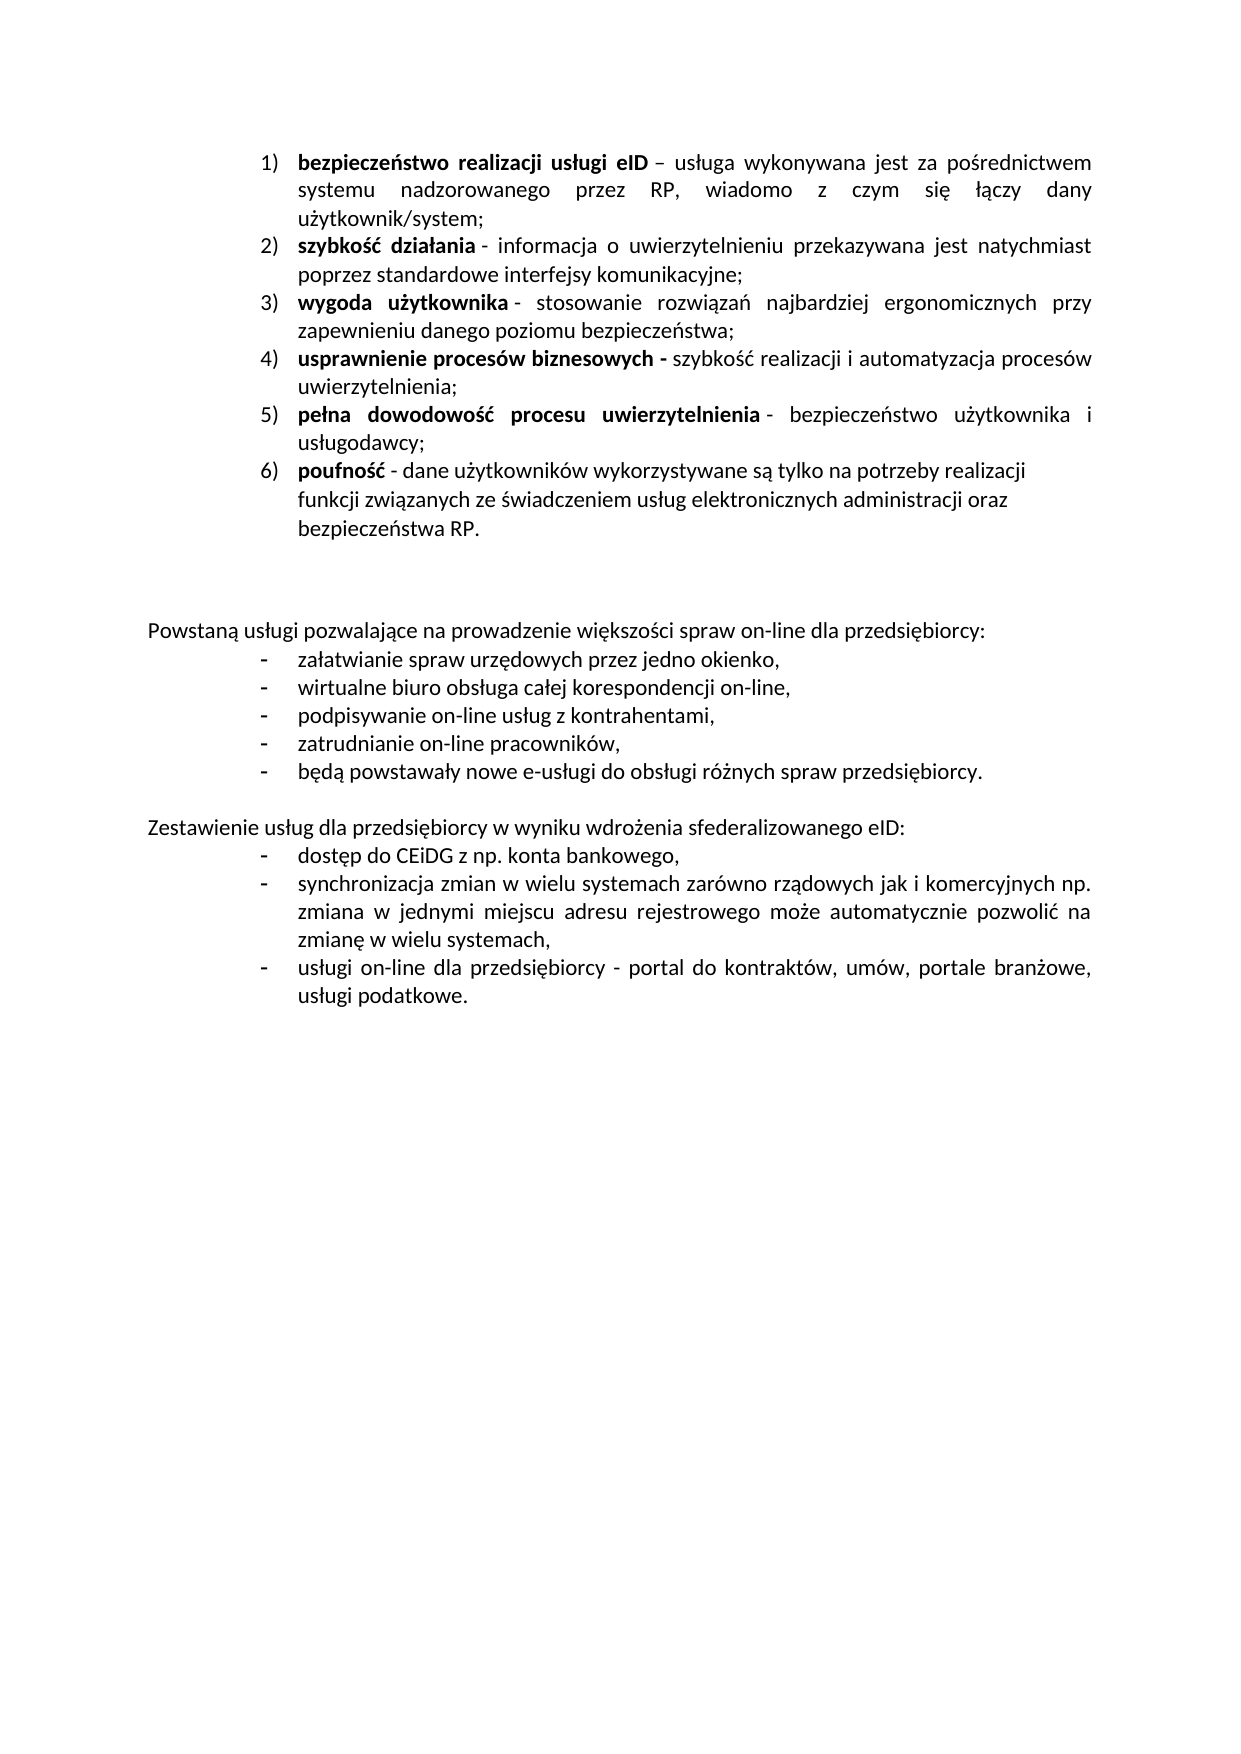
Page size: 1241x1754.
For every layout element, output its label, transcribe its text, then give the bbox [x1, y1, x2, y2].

text Zestawienie usług dla przedsiębiorcy w wyniku wdrożenia sfederalizowanego eID: [148, 813, 1093, 841]
list będą powstawały nowe e-usługi do obsługi różnych spraw przedsiębiorcy. [260, 757, 1093, 785]
list usługi on-line dla przedsiębiorcy - portal do kontraktów, umów, portale branżowe, usługi podatkowe. [260, 953, 1093, 1009]
list wygoda użytkownika - stosowanie rozwiązań najbardziej ergonomicznych przy zapewnieniu danego poziomu bezpieczeństwa; [260, 288, 1093, 344]
list załatwianie spraw urzędowych przez jedno okienko, [260, 645, 1093, 673]
list zatrudnianie on-line pracowników, [260, 729, 1093, 757]
list pełna dowodowość procesu uwierzytelnienia - bezpieczeństwo użytkownika i usługodawcy; [260, 400, 1093, 456]
list usprawnienie procesów biznesowych - szybkość realizacji i automatyzacja procesów uwierzytelnienia; [260, 344, 1093, 400]
list szybkość działania - informacja o uwierzytelnieniu przekazywana jest natychmiast poprzez standardowe interfejsy komunikacyjne; [260, 232, 1093, 288]
list wirtualne biuro obsługa całej korespondencji on-line, [260, 673, 1093, 701]
text Powstaną usługi pozwalające na prowadzenie większości spraw on-line dla przedsiębiorcy: [148, 617, 1093, 645]
list poufność - dane użytkowników wykorzystywane są tylko na potrzeby realizacji funkcji związanych ze świadczeniem usług elektronicznych administracji oraz bezpieczeństwa RP. [260, 456, 1093, 543]
list synchronizacja zmian w wielu systemach zarówno rządowych jak i komercyjnych np. zmiana w jednymi miejscu adresu rejestrowego może automatycznie pozwolić na zmianę w wielu systemach, [260, 869, 1093, 953]
list bezpieczeństwo realizacji usługi eID – usługa wykonywana jest za pośrednictwem systemu nadzorowanego przez RP, wiadomo z czym się łączy dany użytkownik/system; [260, 148, 1093, 232]
list podpisywanie on-line usług z kontrahentami, [260, 701, 1093, 729]
list dostęp do CEiDG z np. konta bankowego, [260, 841, 1093, 869]
